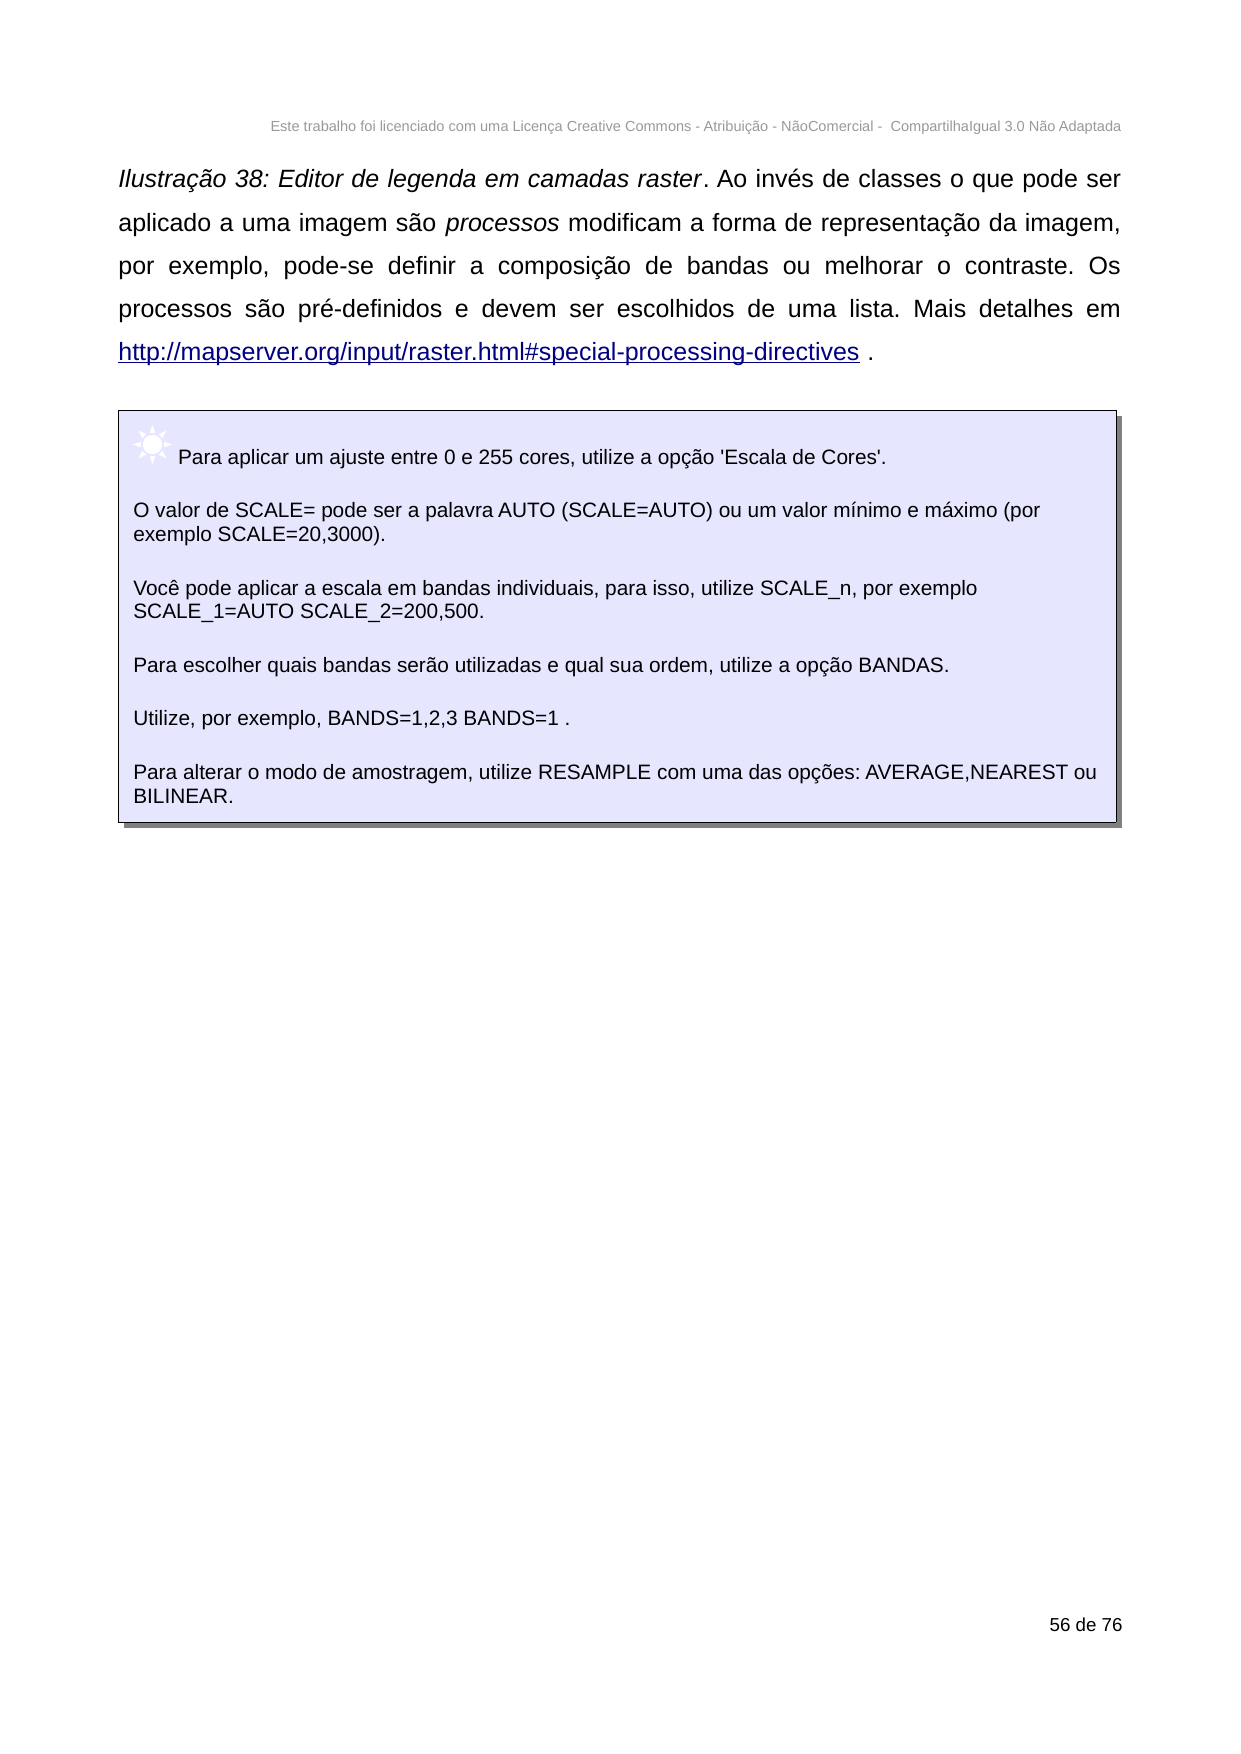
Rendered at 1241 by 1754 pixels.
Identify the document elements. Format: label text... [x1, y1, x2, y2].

text Você pode aplicar a escala em bandas individuais, para isso, utilize SCALE_n, por exemplo SCALE_1=AUTO SCALE_2=200,500. [119, 560, 1116, 623]
picture [164, 441, 173, 448]
text Utilize, por exemplo, BANDS=1,2,3 BANDS=1 . [119, 691, 1116, 730]
picture [149, 456, 156, 465]
text Para aplicar um ajuste entre 0 e 255 cores, utilize a opção 'Escala de Cores'. [119, 411, 1116, 468]
picture [149, 425, 156, 433]
text Ilustração 38: Editor de legenda em camadas raster. Ao invés de classes o que pode ser aplicado a uma imagem são processos modificam a forma de representação da imagem, por exemplo, pode-se definir a composição de bandas ou melhorar o contraste. Os processos são pré-definidos e devem ser escolhidos de uma lista. Mais detalhes em http://mapserver.org/input/raster.html#special-processing-directives . [118, 164, 1122, 366]
text O valor de SCALE= pode ser a palavra AUTO (SCALE=AUTO) ou um valor mínimo e máximo (por exemplo SCALE=20,3000). [119, 483, 1116, 546]
picture [138, 430, 167, 459]
text Para escolher quais bandas serão utilizadas e qual sua ordem, utilize a opção BANDAS. [119, 638, 1116, 677]
picture [133, 441, 141, 448]
text Para alterar o modo de amostragem, utilize RESAMPLE com uma das opções: AVERAGE,NEAREST ou BILINEAR. [119, 745, 1116, 822]
